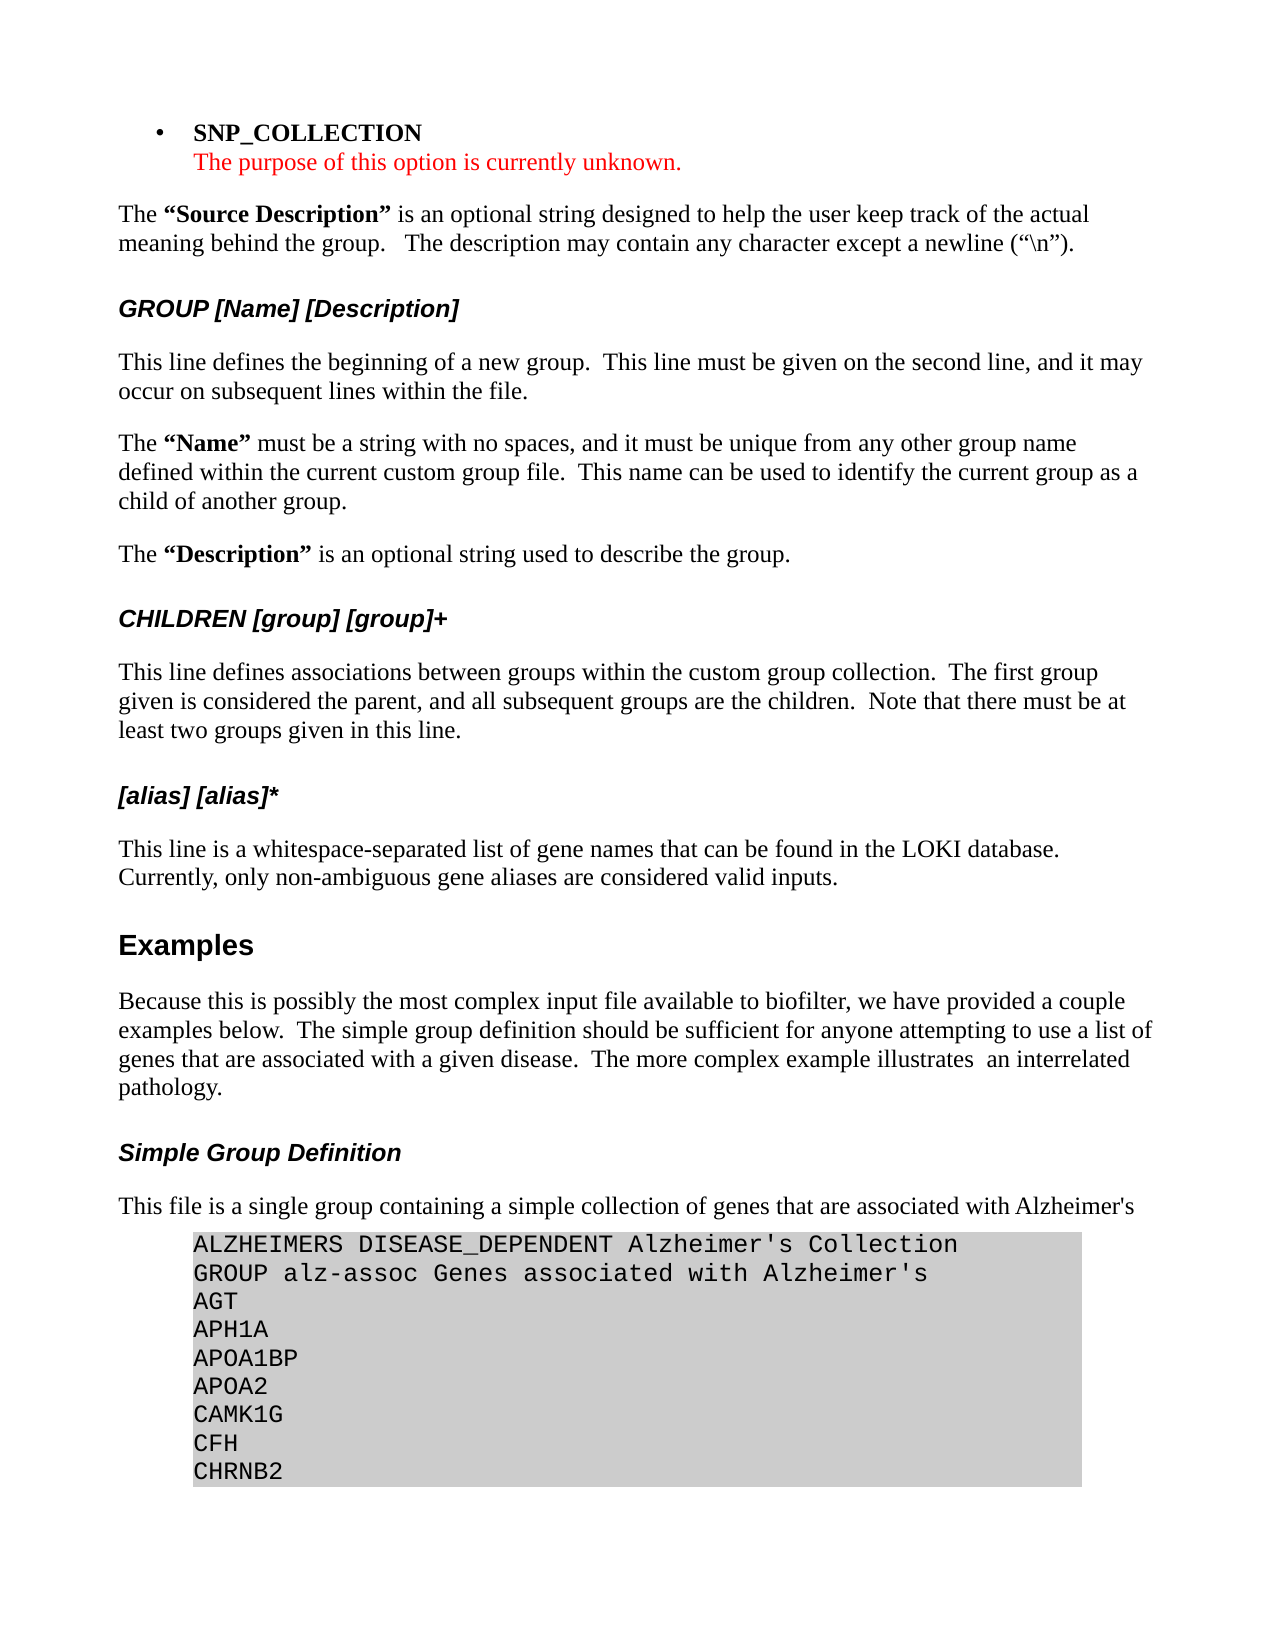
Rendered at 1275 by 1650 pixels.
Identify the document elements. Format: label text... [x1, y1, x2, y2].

text AGT [193, 1289, 1082, 1317]
text Because this is possibly the most complex input file available to biofilter, we have provided a couple examples below. The simple group definition should be sufficient for anyone attempting to use a list of genes that are associated with a given disease. The more complex example illustrates an interrelated pathology. [118, 986, 1157, 1101]
text GROUP alz-assoc Genes associated with Alzheimer's [193, 1260, 1082, 1289]
text This file is a single group containing a simple collection of genes that are associated with Alzheimer's [118, 1191, 1157, 1220]
text CHRNB2 [193, 1459, 1082, 1487]
subtitle Examples [118, 928, 1157, 962]
text CFH [193, 1430, 1082, 1459]
text The “Description” is an optional string used to describe the group. [118, 539, 1157, 567]
list SNP_COLLECTION The purpose of this option is currently unknown. [156, 118, 1157, 176]
text CAMK1G [193, 1402, 1082, 1430]
text APOA1BP [193, 1345, 1082, 1374]
subtitle Simple Group Definition [118, 1138, 1157, 1167]
text ALZHEIMERS DISEASE_DEPENDENT Alzheimer's Collection [193, 1232, 1082, 1260]
text The “Source Description” is an optional string designed to help the user keep track of the actual meaning behind the group. The description may contain any character except a newline (“\n”). [118, 199, 1157, 257]
text This line defines associations between groups within the custom group collection. The first group given is considered the parent, and all subsequent groups are the children. Note that there must be at least two groups given in this line. [118, 657, 1157, 744]
subtitle GROUP [Name] [Description] [118, 294, 1157, 323]
subtitle [alias] [alias]* [118, 781, 1157, 809]
text APOA2 [193, 1374, 1082, 1402]
text This line is a whitespace-separated list of gene names that can be found in the LOKI database. Currently, only non-ambiguous gene aliases are considered valid inputs. [118, 834, 1157, 891]
subtitle CHILDREN [group] [group]+ [118, 604, 1157, 633]
text This line defines the beginning of a new group. This line must be given on the second line, and it may occur on subsequent lines within the file. [118, 347, 1157, 404]
text APH1A [193, 1317, 1082, 1345]
text The “Name” must be a string with no spaces, and it must be unique from any other group name defined within the current custom group file. This name can be used to identify the current group as a child of another group. [118, 428, 1157, 515]
